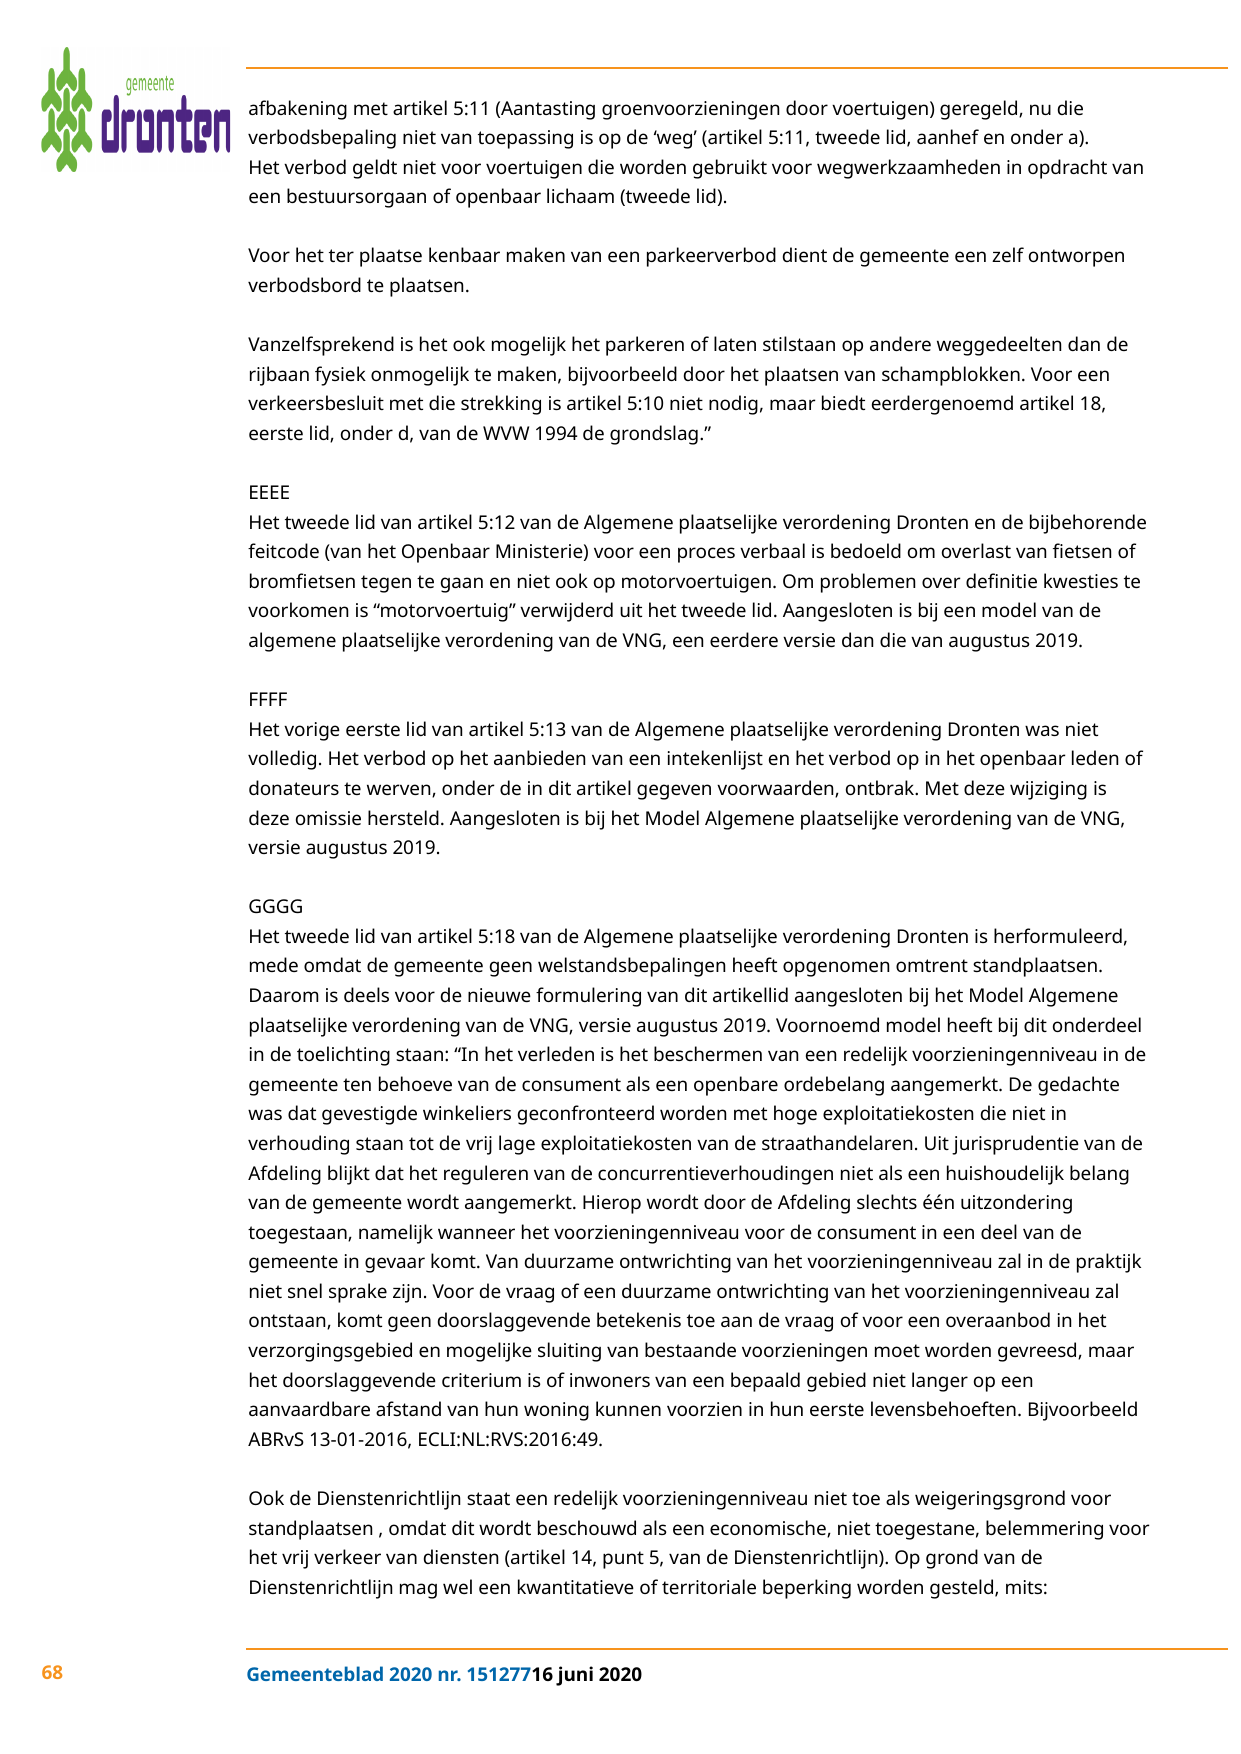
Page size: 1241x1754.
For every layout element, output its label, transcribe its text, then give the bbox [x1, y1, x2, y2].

text Ook de Dienstenrichtlijn staat een redelijk voorzieningenniveau niet toe als weigeringsgrond voor standplaatsen , omdat dit wordt beschouwd als een economische, niet toegestane, belemmering voor het vrij verkeer van diensten (artikel 14, punt 5, van de Dienstenrichtlijn). Op grond van de Dienstenrichtlijn mag wel een kwantitatieve of territoriale beperking worden gesteld, mits: [248, 1485, 1152, 1600]
text Het tweede lid van artikel 5:18 van de Algemene plaatselijke verordening Dronten is herformuleerd, mede omdat de gemeente geen welstandsbepalingen heeft opgenomen omtrent standplaatsen. Daarom is deels voor de nieuwe formulering van dit artikellid aangesloten bij het Model Algemene plaatselijke verordening van de VNG, versie augustus 2019. Voornoemd model heeft bij dit onderdeel in de toelichting staan: “In het verleden is het beschermen van een redelijk voorzieningenniveau in de gemeente ten behoeve van de consument als een openbare ordebelang aangemerkt. De gedachte was dat gevestigde winkeliers geconfronteerd worden met hoge exploitatiekosten die niet in verhouding staan tot de vrij lage exploitatiekosten van de straathandelaren. Uit jurisprudentie van de Afdeling blijkt dat het reguleren van de concurrentieverhoudingen niet als een huishoudelijk belang van de gemeente wordt aangemerkt. Hierop wordt door de Afdeling slechts één uitzondering toegestaan, namelijk wanneer het voorzieningenniveau voor de consument in een deel van de gemeente in gevaar komt. Van duurzame ontwrichting van het voorzieningenniveau zal in de praktijk niet snel sprake zijn. Voor de vraag of een duurzame ontwrichting van het voorzieningenniveau zal ontstaan, komt geen doorslaggevende betekenis toe aan de vraag of voor een overaanbod in het verzorgingsgebied en mogelijke sluiting van bestaande voorzieningen moet worden gevreesd, maar het doorslaggevende criterium is of inwoners van een bepaald gebied niet langer op een aanvaardbare afstand van hun woning kunnen voorzien in hun eerste levensbehoeften. Bijvoorbeeld ABRvS 13-01-2016, ECLI:NL:RVS:2016:49. [248, 923, 1152, 1452]
picture [41, 47, 231, 172]
text GGGG [248, 893, 1152, 919]
text EEEE [248, 479, 1152, 505]
text Het verbod geldt niet voor voertuigen die worden gebruikt voor wegwerkzaamheden in opdracht van een bestuursorgaan of openbaar lichaam (tweede lid). [248, 154, 1152, 209]
text Vanzelfsprekend is het ook mogelijk het parkeren of laten stilstaan op andere weggedeelten dan de rijbaan fysiek onmogelijk te maken, bijvoorbeeld door het plaatsen van schampblokken. Voor een verkeersbesluit met die strekking is artikel 5:10 niet nodig, maar biedt eerdergenoemd artikel 18, eerste lid, onder d, van de WVW 1994 de grondslag.” [248, 331, 1152, 446]
text Het vorige eerste lid van artikel 5:13 van de Algemene plaatselijke verordening Dronten was niet volledig. Het verbod op het aanbieden van een intekenlijst en het verbod op in het openbaar leden of donateurs te werven, onder de in dit artikel gegeven voorwaarden, ontbrak. Met deze wijziging is deze omissie hersteld. Aangesloten is bij het Model Algemene plaatselijke verordening van de VNG, versie augustus 2019. [248, 716, 1152, 860]
text afbakening met artikel 5:11 (Aantasting groenvoorzieningen door voertuigen) geregeld, nu die verbodsbepaling niet van toepassing is op de ‘weg’ (artikel 5:11, tweede lid, aanhef en onder a). [248, 95, 1152, 150]
text FFFF [248, 686, 1152, 712]
text Het tweede lid van artikel 5:12 van de Algemene plaatselijke verordening Dronten en de bijbehorende feitcode (van het Openbaar Ministerie) voor een proces verbaal is bedoeld om overlast van fietsen of bromfietsen tegen te gaan en niet ook op motorvoertuigen. Om problemen over definitie kwesties te voorkomen is “motorvoertuig” verwijderd uit het tweede lid. Aangesloten is bij een model van de algemene plaatselijke verordening van de VNG, een eerdere versie dan die van augustus 2019. [248, 509, 1152, 653]
text Voor het ter plaatse kenbaar maken van een parkeerverbod dient de gemeente een zelf ontworpen verbodsbord te plaatsen. [248, 243, 1152, 298]
